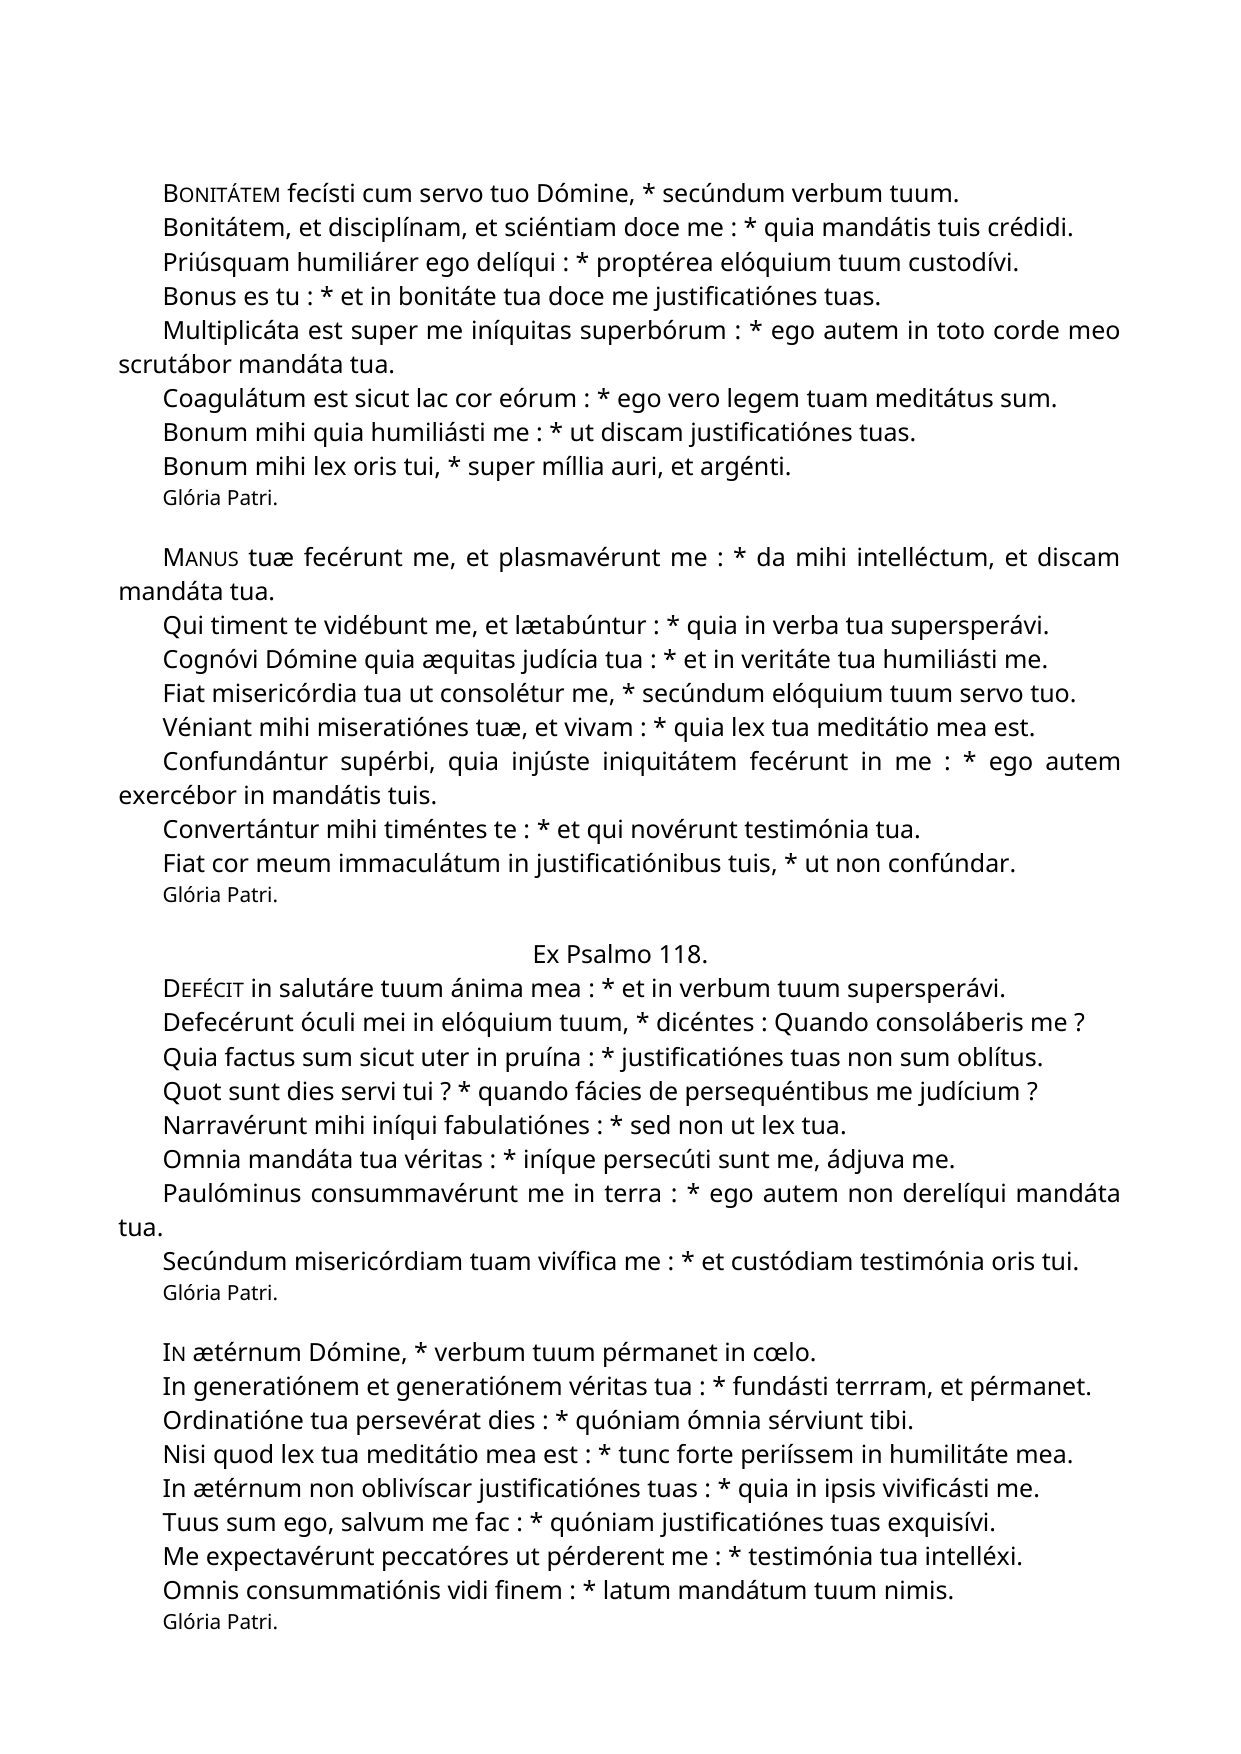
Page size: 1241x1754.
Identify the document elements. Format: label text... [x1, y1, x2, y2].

text Me expectavérunt peccatóres ut pérderent me : * testimónia tua intelléxi. [118, 1539, 1122, 1573]
text Véniant mihi miseratiónes tuæ, et vivam : * quia lex tua meditátio mea est. [118, 710, 1122, 744]
text Bonus es tu : * et in bonitáte tua doce me justificatiónes tuas. [118, 278, 1122, 312]
text In ætérnum Dómine, * verbum tuum pérmanet in cœlo. [118, 1334, 1122, 1368]
text In generatiónem et generatiónem véritas tua : * fundásti terrram, et pérmanet. [118, 1368, 1122, 1403]
text In ætérnum non oblivíscar justificatiónes tuas : * quia in ipsis vivificásti me. [118, 1471, 1122, 1505]
text Confundántur supérbi, quia injúste iniquitátem fecérunt in me : * ego autem exercébor in mandátis tuis. [118, 744, 1122, 812]
text Convertántur mihi timéntes te : * et qui novérunt testimónia tua. [118, 812, 1122, 846]
text Priúsquam humiliárer ego delíqui : * proptérea elóquium tuum custodívi. [118, 244, 1122, 278]
text Fiat cor meum immaculátum in justificatiónibus tuis, * ut non confúndar. [118, 846, 1122, 880]
text Qui timent te vidébunt me, et lætabúntur : * quia in verba tua supersperávi. [118, 608, 1122, 642]
text Multiplicáta est super me iníquitas superbórum : * ego autem in toto corde meo scrutábor mandáta tua. [118, 312, 1122, 380]
text Glória Patri. [118, 483, 1122, 511]
text Nisi quod lex tua meditátio mea est : * tunc forte periíssem in humilitáte mea. [118, 1437, 1122, 1471]
text Paulóminus consummavérunt me in terra : * ego autem non derelíqui mandáta tua. [118, 1175, 1122, 1243]
text Glória Patri. [118, 880, 1122, 908]
text Bonum mihi lex oris tui, * super míllia auri, et argénti. [118, 448, 1122, 483]
text Glória Patri. [118, 1278, 1122, 1306]
text Coagulátum est sicut lac cor eórum : * ego vero legem tuam meditátus sum. [118, 380, 1122, 414]
text Bonitátem, et disciplínam, et sciéntiam doce me : * quia mandátis tuis crédidi. [118, 210, 1122, 244]
text Bonum mihi quia humiliásti me : * ut discam justificatiónes tuas. [118, 414, 1122, 448]
text Defecérunt óculi mei in elóquium tuum, * dicéntes : Quando consoláberis me ? [118, 1005, 1122, 1039]
text Narravérunt mihi iníqui fabulatiónes : * sed non ut lex tua. [118, 1107, 1122, 1141]
text Ordinatióne tua persevérat dies : * quóniam ómnia sérviunt tibi. [118, 1403, 1122, 1437]
text Omnia mandáta tua véritas : * iníque persecúti sunt me, ádjuva me. [118, 1141, 1122, 1175]
text Defécit in salutáre tuum ánima mea : * et in verbum tuum supersperávi. [118, 971, 1122, 1005]
text Tuus sum ego, salvum me fac : * quóniam justificatiónes tuas exquisívi. [118, 1505, 1122, 1539]
text Glória Patri. [118, 1607, 1122, 1635]
text Omnis consummatiónis vidi finem : * latum mandátum tuum nimis. [118, 1573, 1122, 1607]
text Bonitátem fecísti cum servo tuo Dómine, * secúndum verbum tuum. [118, 176, 1122, 210]
text Quot sunt dies servi tui ? * quando fácies de persequéntibus me judícium ? [118, 1073, 1122, 1107]
text Quia factus sum sicut uter in pruína : * justificatiónes tuas non sum oblítus. [118, 1039, 1122, 1073]
text Ex Psalmo 118. [118, 937, 1122, 971]
text Cognóvi Dómine quia æquitas judícia tua : * et in veritáte tua humiliásti me. [118, 642, 1122, 676]
text Fiat misericórdia tua ut consolétur me, * secúndum elóquium tuum servo tuo. [118, 676, 1122, 710]
text Secúndum misericórdiam tuam vivífica me : * et custódiam testimónia oris tui. [118, 1243, 1122, 1278]
text Manus tuæ fecérunt me, et plasmavérunt me : * da mihi intelléctum, et discam mandáta tua. [118, 539, 1122, 608]
